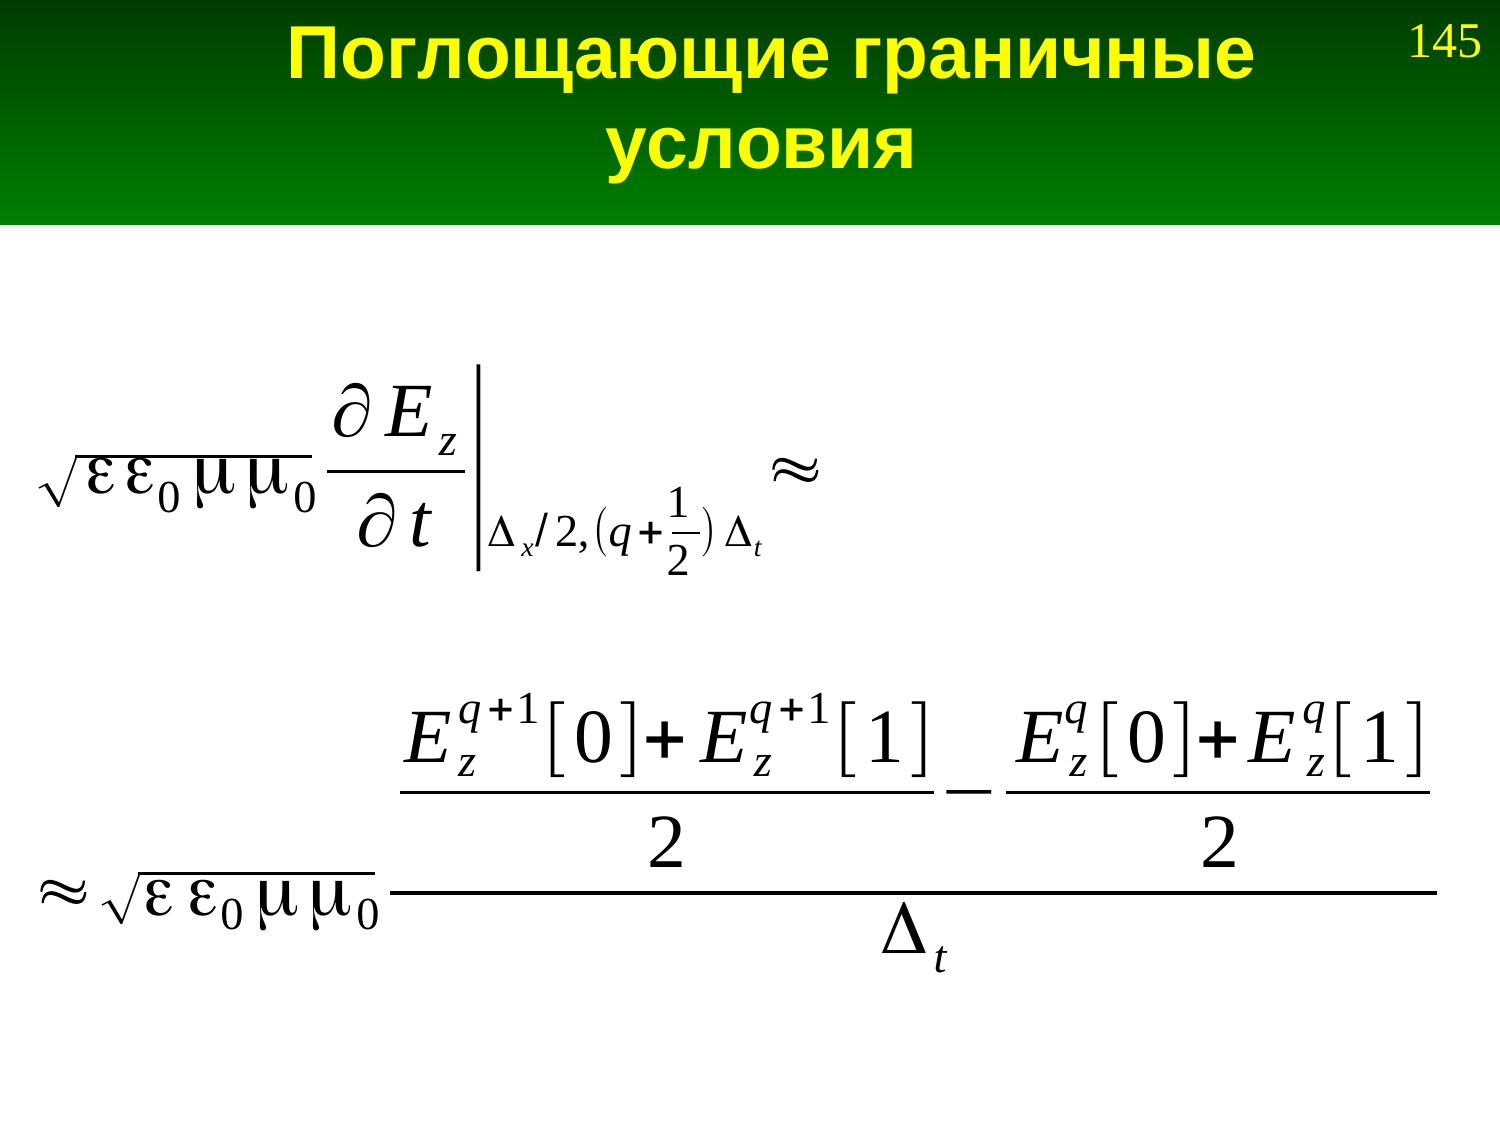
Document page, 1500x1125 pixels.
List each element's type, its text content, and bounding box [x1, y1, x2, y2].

title Поглощающие граничные условия [123, 0, 1399, 192]
chart [11, 359, 1459, 981]
